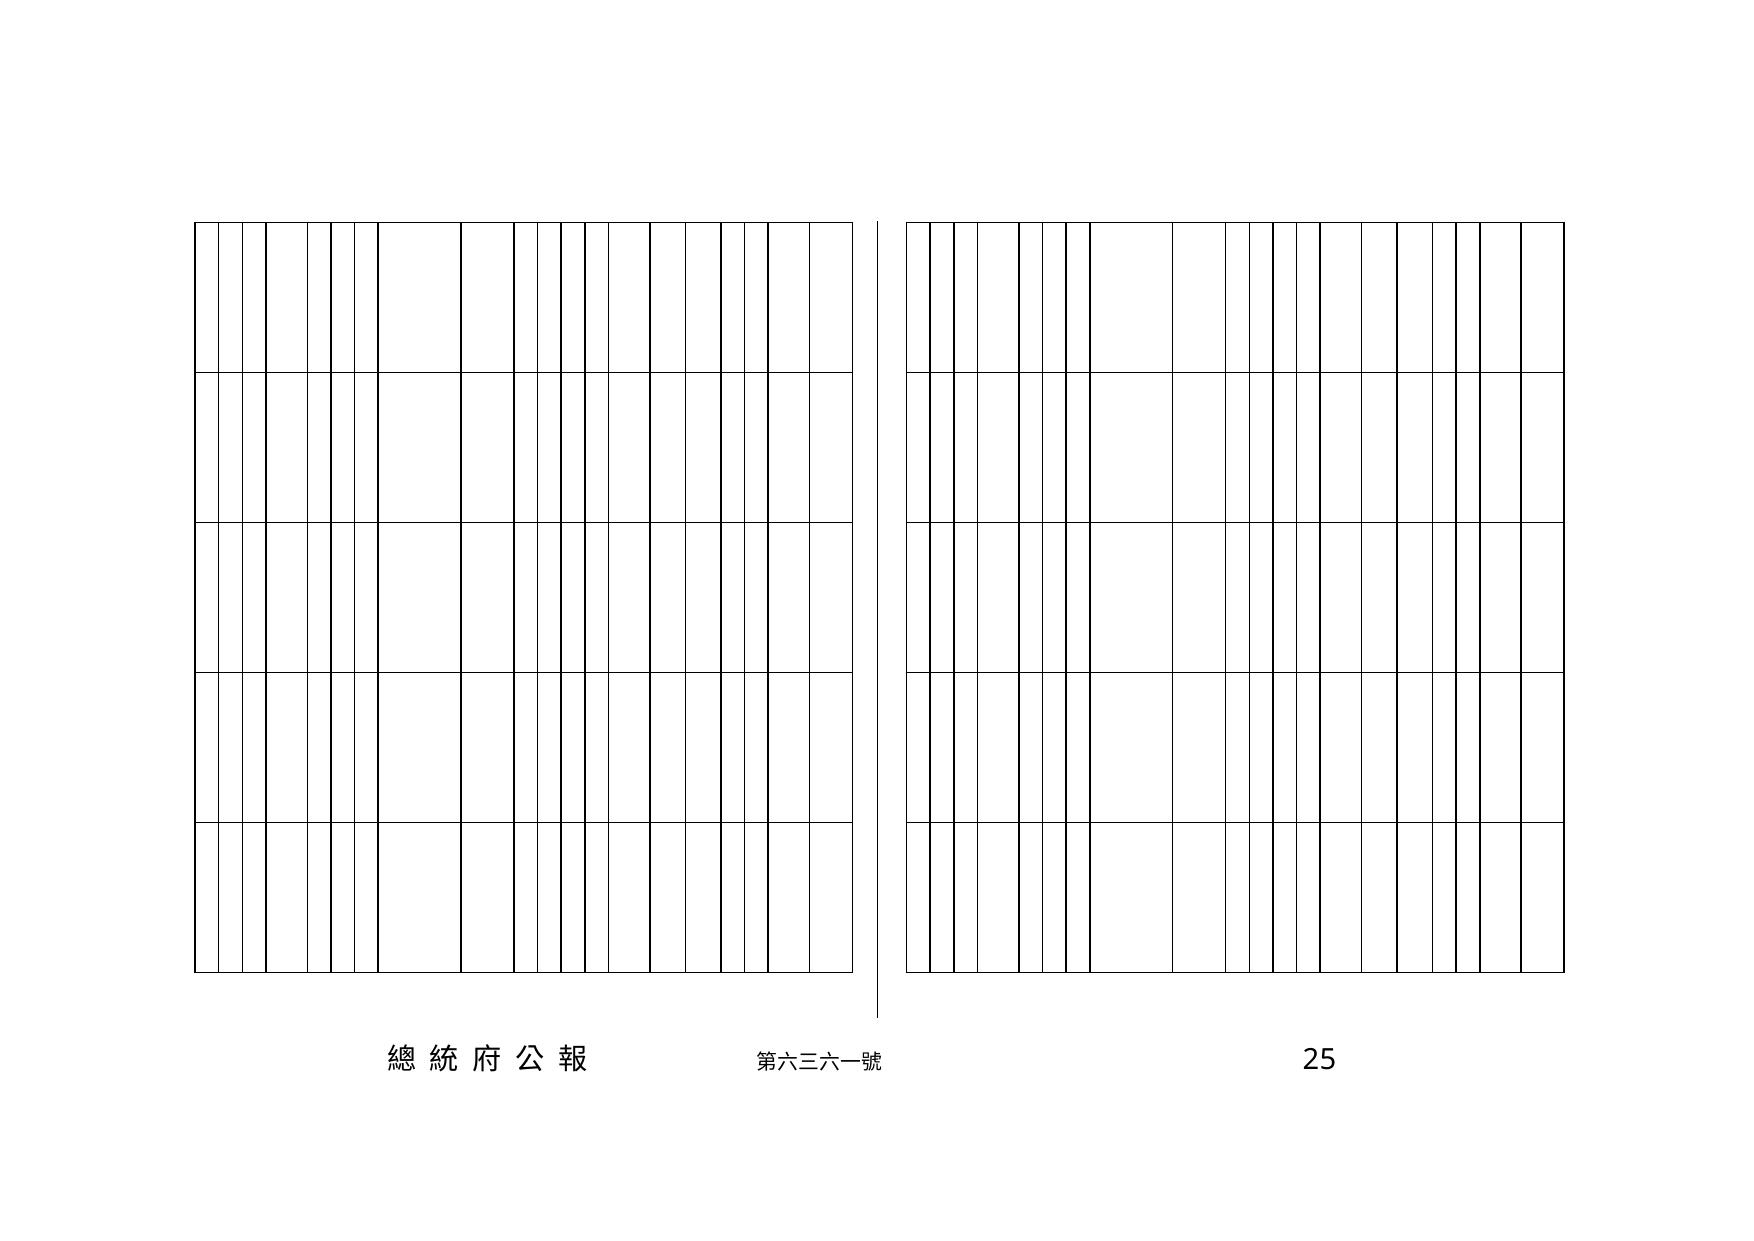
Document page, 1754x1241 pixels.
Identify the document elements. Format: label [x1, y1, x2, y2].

table_cell [810, 223, 852, 372]
table_cell [651, 373, 685, 522]
table_cell [379, 373, 460, 522]
table_cell [538, 373, 560, 522]
table_cell [332, 223, 354, 372]
table_cell [1398, 523, 1432, 672]
table_cell [609, 523, 649, 672]
table_cell [955, 373, 977, 522]
table_cell [1173, 673, 1225, 822]
table_cell [1020, 223, 1042, 372]
table_cell [462, 223, 513, 372]
table_cell [1433, 373, 1455, 522]
table_cell [722, 823, 744, 972]
table_cell [562, 523, 584, 672]
table_cell [1457, 823, 1479, 972]
table_cell [978, 373, 1018, 522]
table_cell [462, 373, 513, 522]
table_cell [379, 823, 460, 972]
table_cell [1321, 523, 1361, 672]
table_cell [1362, 823, 1396, 972]
table_cell [1522, 373, 1563, 522]
table_cell [769, 823, 809, 972]
table_cell [1362, 673, 1396, 822]
table_cell [308, 673, 330, 822]
table_cell [931, 523, 953, 672]
table_cell [1362, 373, 1396, 522]
table_cell [1274, 823, 1296, 972]
table_cell [907, 673, 929, 822]
table_cell [1297, 823, 1319, 972]
table_cell [1398, 823, 1432, 972]
table_cell [686, 373, 720, 522]
table_cell [1321, 823, 1361, 972]
table_cell [196, 523, 218, 672]
table_cell [267, 523, 307, 672]
table_cell [1250, 223, 1272, 372]
table_cell [810, 823, 852, 972]
table_cell [243, 223, 265, 372]
table_cell [1043, 673, 1065, 822]
table_cell [1043, 523, 1065, 672]
table_cell [745, 823, 767, 972]
table_cell [745, 523, 767, 672]
table_cell [562, 223, 584, 372]
table_cell [562, 823, 584, 972]
table_cell [907, 823, 929, 972]
table_cell [1274, 223, 1296, 372]
table_cell [219, 673, 242, 822]
table_cell [308, 223, 330, 372]
table_cell [651, 223, 685, 372]
table_cell [462, 673, 513, 822]
table_cell [955, 523, 977, 672]
table_cell [651, 673, 685, 822]
table_cell [1067, 223, 1089, 372]
table_cell [978, 823, 1018, 972]
table_cell [907, 373, 929, 522]
table_cell [686, 523, 720, 672]
table_cell [1457, 373, 1479, 522]
table_cell [1274, 373, 1296, 522]
table_cell [651, 823, 685, 972]
table_cell [810, 373, 852, 522]
table_cell [1250, 373, 1272, 522]
table_cell [586, 823, 608, 972]
table_cell [1020, 523, 1042, 672]
table_cell [267, 823, 307, 972]
table_cell [586, 373, 608, 522]
table_cell [1481, 823, 1520, 972]
table_cell [1297, 373, 1319, 522]
table_cell [745, 223, 767, 372]
table_cell [515, 673, 537, 822]
table_cell [1067, 523, 1089, 672]
table_cell [745, 673, 767, 822]
table_cell [1433, 673, 1455, 822]
table_cell [907, 523, 929, 672]
table_cell [515, 523, 537, 672]
table_cell [538, 673, 560, 822]
table_cell [196, 223, 218, 372]
table_cell [686, 223, 720, 372]
table_cell [355, 223, 377, 372]
table_cell [1226, 523, 1249, 672]
table_cell [1226, 823, 1249, 972]
table_cell [355, 373, 377, 522]
table_cell [243, 373, 265, 522]
table_cell [515, 223, 537, 372]
table_cell [810, 523, 852, 672]
table_cell [1091, 673, 1172, 822]
table_cell [586, 673, 608, 822]
table_cell [267, 373, 307, 522]
table_cell [1522, 523, 1563, 672]
table_cell [722, 223, 744, 372]
table_cell [1522, 223, 1563, 372]
table_cell [907, 223, 929, 372]
table_cell [1091, 823, 1172, 972]
table_cell [562, 673, 584, 822]
table_cell [196, 373, 218, 522]
table_cell [1020, 373, 1042, 522]
table_cell [722, 523, 744, 672]
table_cell [810, 673, 852, 822]
table_cell [515, 823, 537, 972]
table_cell [1481, 373, 1520, 522]
table_cell [1020, 823, 1042, 972]
table_cell [1091, 223, 1172, 372]
table_cell [1433, 523, 1455, 672]
table_cell [243, 823, 265, 972]
table_cell [1173, 373, 1225, 522]
table_cell [219, 223, 242, 372]
table_cell [462, 523, 513, 672]
table_cell [308, 823, 330, 972]
table_cell [609, 673, 649, 822]
table_cell [931, 373, 953, 522]
table_cell [1173, 223, 1225, 372]
table_cell [1067, 373, 1089, 522]
table_cell [1522, 673, 1563, 822]
table_cell [1274, 523, 1296, 672]
table_cell [1398, 223, 1432, 372]
table_cell [955, 823, 977, 972]
table_cell [1457, 673, 1479, 822]
table_cell [931, 823, 953, 972]
table_cell [1433, 223, 1455, 372]
table_cell [308, 373, 330, 522]
table_cell [1522, 823, 1563, 972]
table_cell [1481, 523, 1520, 672]
table_cell [308, 523, 330, 672]
table_cell [1020, 673, 1042, 822]
table_cell [1457, 223, 1479, 372]
table_cell [769, 373, 809, 522]
table_cell [219, 823, 242, 972]
table_cell [722, 673, 744, 822]
table_cell [1481, 673, 1520, 822]
table_cell [769, 523, 809, 672]
table_cell [355, 523, 377, 672]
table_cell [1398, 373, 1432, 522]
table_cell [1398, 673, 1432, 822]
table_cell [196, 823, 218, 972]
table_cell [379, 523, 460, 672]
table_cell [651, 523, 685, 672]
table_cell [1067, 823, 1089, 972]
table_cell [1297, 523, 1319, 672]
table_cell [332, 373, 354, 522]
table_cell [1321, 373, 1361, 522]
table_cell [686, 823, 720, 972]
table_cell [1457, 523, 1479, 672]
table_cell [1274, 673, 1296, 822]
table_cell [955, 223, 977, 372]
table_cell [1226, 223, 1249, 372]
table_cell [538, 523, 560, 672]
table_cell [1481, 223, 1520, 372]
table_cell [196, 673, 218, 822]
table_cell [1297, 673, 1319, 822]
table_cell [1321, 223, 1361, 372]
table_cell [609, 373, 649, 522]
table_cell [586, 523, 608, 672]
table_cell [332, 673, 354, 822]
table_cell [355, 823, 377, 972]
table_cell [1297, 223, 1319, 372]
table_cell [1091, 373, 1172, 522]
table_cell [978, 673, 1018, 822]
table_cell [1091, 523, 1172, 672]
table_cell [538, 823, 560, 972]
table_cell [1043, 373, 1065, 522]
table_cell [243, 523, 265, 672]
table_cell [1433, 823, 1455, 972]
table_cell [978, 223, 1018, 372]
table_cell [379, 673, 460, 822]
table_cell [769, 673, 809, 822]
table_cell [267, 673, 307, 822]
table_cell [769, 223, 809, 372]
table_cell [219, 523, 242, 672]
table_cell [355, 673, 377, 822]
table_cell [1043, 223, 1065, 372]
table_cell [1250, 523, 1272, 672]
table_cell [538, 223, 560, 372]
table_cell [267, 223, 307, 372]
table_cell [931, 223, 953, 372]
table_cell [462, 823, 513, 972]
table_cell [332, 523, 354, 672]
table_cell [243, 673, 265, 822]
table_cell [1173, 823, 1225, 972]
table_cell [1043, 823, 1065, 972]
table_cell [978, 523, 1018, 672]
table_cell [1362, 523, 1396, 672]
table_cell [1226, 373, 1249, 522]
table_cell [1173, 523, 1225, 672]
table_cell [931, 673, 953, 822]
table_cell [379, 223, 460, 372]
table_cell [722, 373, 744, 522]
table_cell [332, 823, 354, 972]
table_cell [515, 373, 537, 522]
table_cell [1250, 823, 1272, 972]
table_cell [609, 223, 649, 372]
table_cell [219, 373, 242, 522]
table_cell [1362, 223, 1396, 372]
table_cell [562, 373, 584, 522]
table_cell [745, 373, 767, 522]
table_cell [1226, 673, 1249, 822]
table_cell [586, 223, 608, 372]
table_cell [955, 673, 977, 822]
table_cell [1067, 673, 1089, 822]
table_cell [1250, 673, 1272, 822]
table_cell [609, 823, 649, 972]
table_cell [686, 673, 720, 822]
table_cell [1321, 673, 1361, 822]
